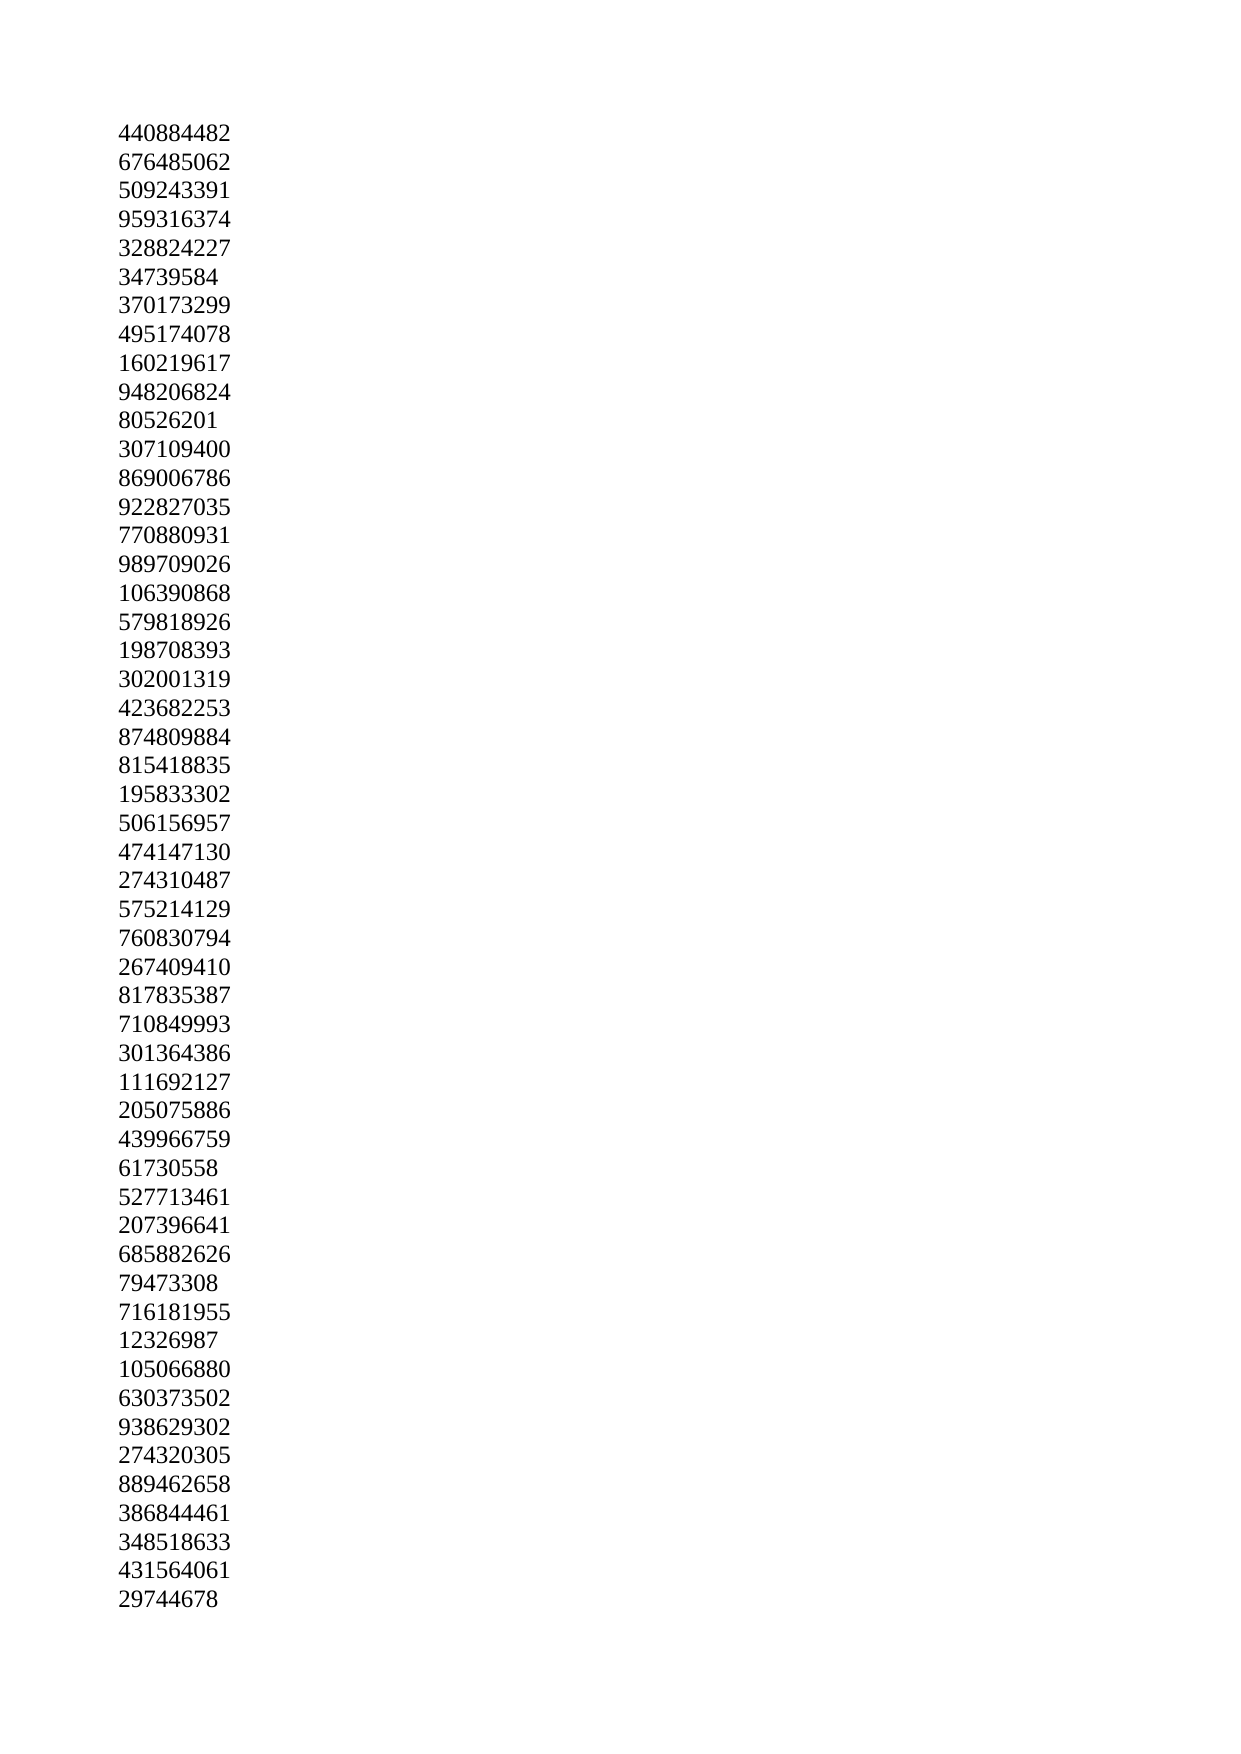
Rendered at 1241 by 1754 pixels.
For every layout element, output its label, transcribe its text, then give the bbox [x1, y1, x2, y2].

table_cell 386844461 [118, 1498, 1122, 1527]
table_cell 948206824 [118, 377, 1122, 406]
table_cell 61730558 [118, 1153, 1122, 1182]
table_cell 12326987 [118, 1326, 1122, 1354]
table_cell 938629302 [118, 1412, 1122, 1441]
table_cell 79473308 [118, 1268, 1122, 1297]
table_cell 440884482 [118, 118, 1122, 147]
table_cell 106390868 [118, 578, 1122, 607]
table_cell 195833302 [118, 779, 1122, 808]
table_cell 274320305 [118, 1441, 1122, 1469]
table_cell 160219617 [118, 348, 1122, 377]
table_cell 710849993 [118, 1009, 1122, 1038]
table_cell 439966759 [118, 1124, 1122, 1153]
table_cell 301364386 [118, 1038, 1122, 1067]
table_cell 307109400 [118, 434, 1122, 463]
table_cell 874809884 [118, 722, 1122, 751]
table_cell 105066880 [118, 1354, 1122, 1383]
table_cell 760830794 [118, 923, 1122, 952]
table_cell 80526201 [118, 406, 1122, 434]
table_cell 922827035 [118, 492, 1122, 521]
table_cell 817835387 [118, 981, 1122, 1009]
table_cell 29744678 [118, 1584, 1122, 1613]
table_cell 815418835 [118, 751, 1122, 779]
table_cell 959316374 [118, 204, 1122, 233]
table_cell 207396641 [118, 1211, 1122, 1239]
table_cell 348518633 [118, 1527, 1122, 1556]
table_cell 579818926 [118, 607, 1122, 636]
table_cell 575214129 [118, 894, 1122, 923]
table_cell 302001319 [118, 664, 1122, 693]
table_cell 431564061 [118, 1556, 1122, 1584]
table_cell 198708393 [118, 636, 1122, 664]
table_cell 205075886 [118, 1096, 1122, 1124]
table_cell 770880931 [118, 521, 1122, 549]
table_cell 630373502 [118, 1383, 1122, 1412]
table_cell 716181955 [118, 1297, 1122, 1326]
table_cell 889462658 [118, 1469, 1122, 1498]
table_cell 370173299 [118, 291, 1122, 319]
table_cell 685882626 [118, 1239, 1122, 1268]
table_cell 423682253 [118, 693, 1122, 722]
table_cell 495174078 [118, 319, 1122, 348]
table_cell 527713461 [118, 1182, 1122, 1211]
table_cell 34739584 [118, 262, 1122, 291]
table_cell 676485062 [118, 147, 1122, 176]
table_cell 989709026 [118, 549, 1122, 578]
table_cell 328824227 [118, 233, 1122, 262]
table_cell 274310487 [118, 866, 1122, 894]
table_cell 869006786 [118, 463, 1122, 492]
table_cell 506156957 [118, 808, 1122, 837]
table_cell 267409410 [118, 952, 1122, 981]
table_cell 474147130 [118, 837, 1122, 866]
table_cell 509243391 [118, 176, 1122, 204]
table_cell 111692127 [118, 1067, 1122, 1096]
